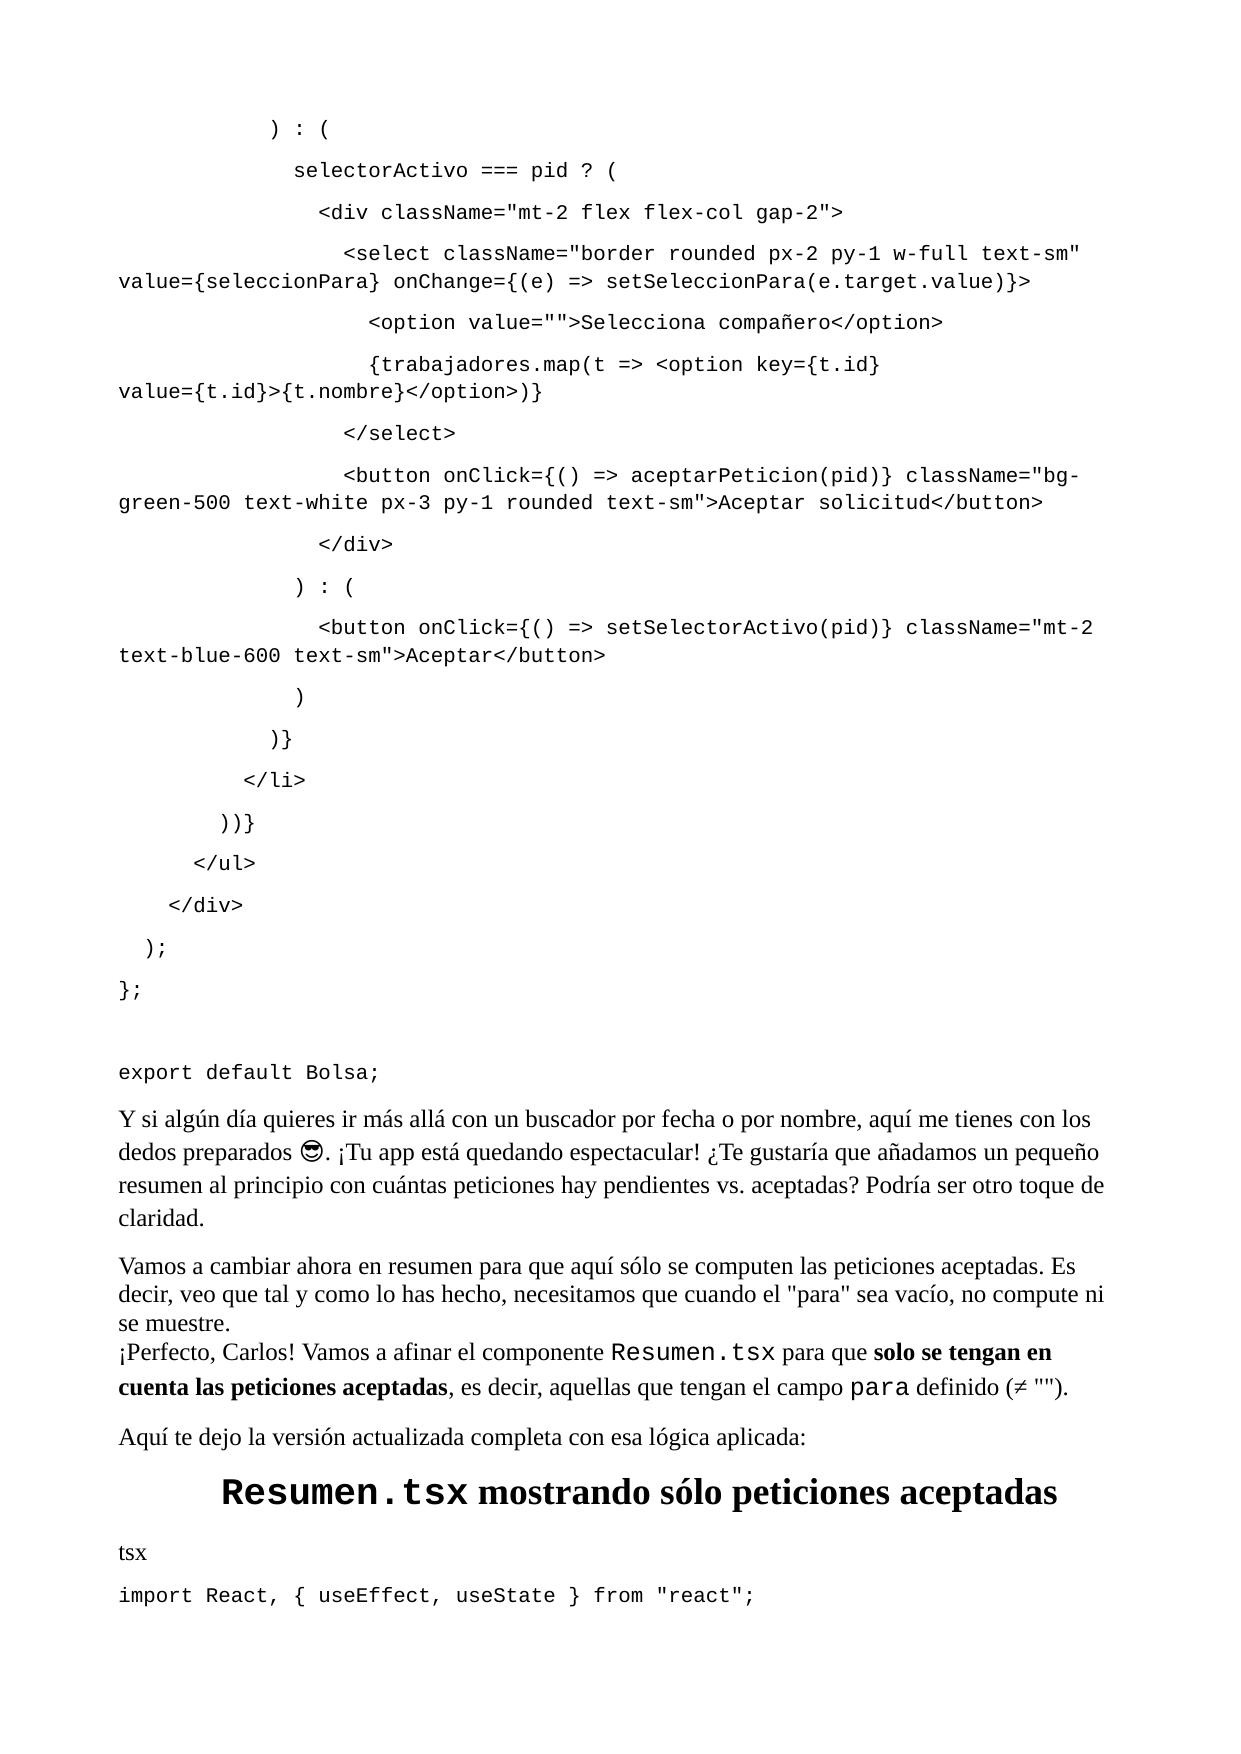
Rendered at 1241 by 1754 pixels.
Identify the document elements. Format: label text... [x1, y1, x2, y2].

text <button onClick={() => setSelectorActivo(pid)} className="mt-2 text-blue-600 text-sm">Aceptar</button> [118, 617, 1122, 668]
text ); [118, 937, 1122, 961]
text ))} [118, 812, 1122, 835]
text <select className="border rounded px-2 py-1 w-full text-sm" value={seleccionPara} onChange={(e) => setSeleccionPara(e.target.value)}> [118, 243, 1122, 294]
text ) [118, 686, 1122, 710]
text </ul> [118, 853, 1122, 877]
text Y si algún día quieres ir más allá con un buscador por fecha o por nombre, aquí me tienes con los dedos preparados 😎. ¡Tu app está quedando espectacular! ¿Te gustaría que añadamos un pequeño resumen al principio con cuántas peticiones hay pendientes vs. aceptadas? Podría ser otro toque de claridad. [118, 1104, 1122, 1232]
text <button onClick={() => aceptarPeticion(pid)} className="bg-green-500 text-white px-3 py-1 rounded text-sm">Aceptar solicitud</button> [118, 465, 1122, 516]
text <div className="mt-2 flex flex-col gap-2"> [118, 202, 1122, 225]
text </li> [118, 770, 1122, 793]
text tsx [118, 1537, 1122, 1566]
text Aquí te dejo la versión actualizada completa con esa lógica aplicada: [118, 1422, 1122, 1451]
text ) : ( [118, 118, 1122, 142]
subtitle ✅ Resumen.tsx mostrando sólo peticiones aceptadas [118, 1470, 1122, 1516]
text {trabajadores.map(t => <option key={t.id} value={t.id}>{t.nombre}</option>)} [118, 354, 1122, 405]
text Vamos a cambiar ahora en resumen para que aquí sólo se computen las peticiones aceptadas. Es decir, veo que tal y como lo has hecho, necesitamos que cuando el "para" sea vacío, no compute ni se muestre. [118, 1251, 1122, 1337]
text </select> [118, 423, 1122, 447]
text export default Bolsa; [118, 1062, 1122, 1086]
text </div> [118, 534, 1122, 557]
text import React, { useEffect, useState } from "react"; [118, 1585, 1122, 1609]
text <option value="">Selecciona compañero</option> [118, 312, 1122, 336]
text }; [118, 979, 1122, 1002]
text selectorActivo === pid ? ( [118, 160, 1122, 183]
text ¡Perfecto, Carlos! Vamos a afinar el componente Resumen.tsx para que solo se tengan en cuenta las peticiones aceptadas, es decir, aquellas que tengan el campo para definido (≠ ""). [118, 1337, 1122, 1403]
text )} [118, 728, 1122, 752]
text ) : ( [118, 576, 1122, 599]
text </div> [118, 895, 1122, 919]
